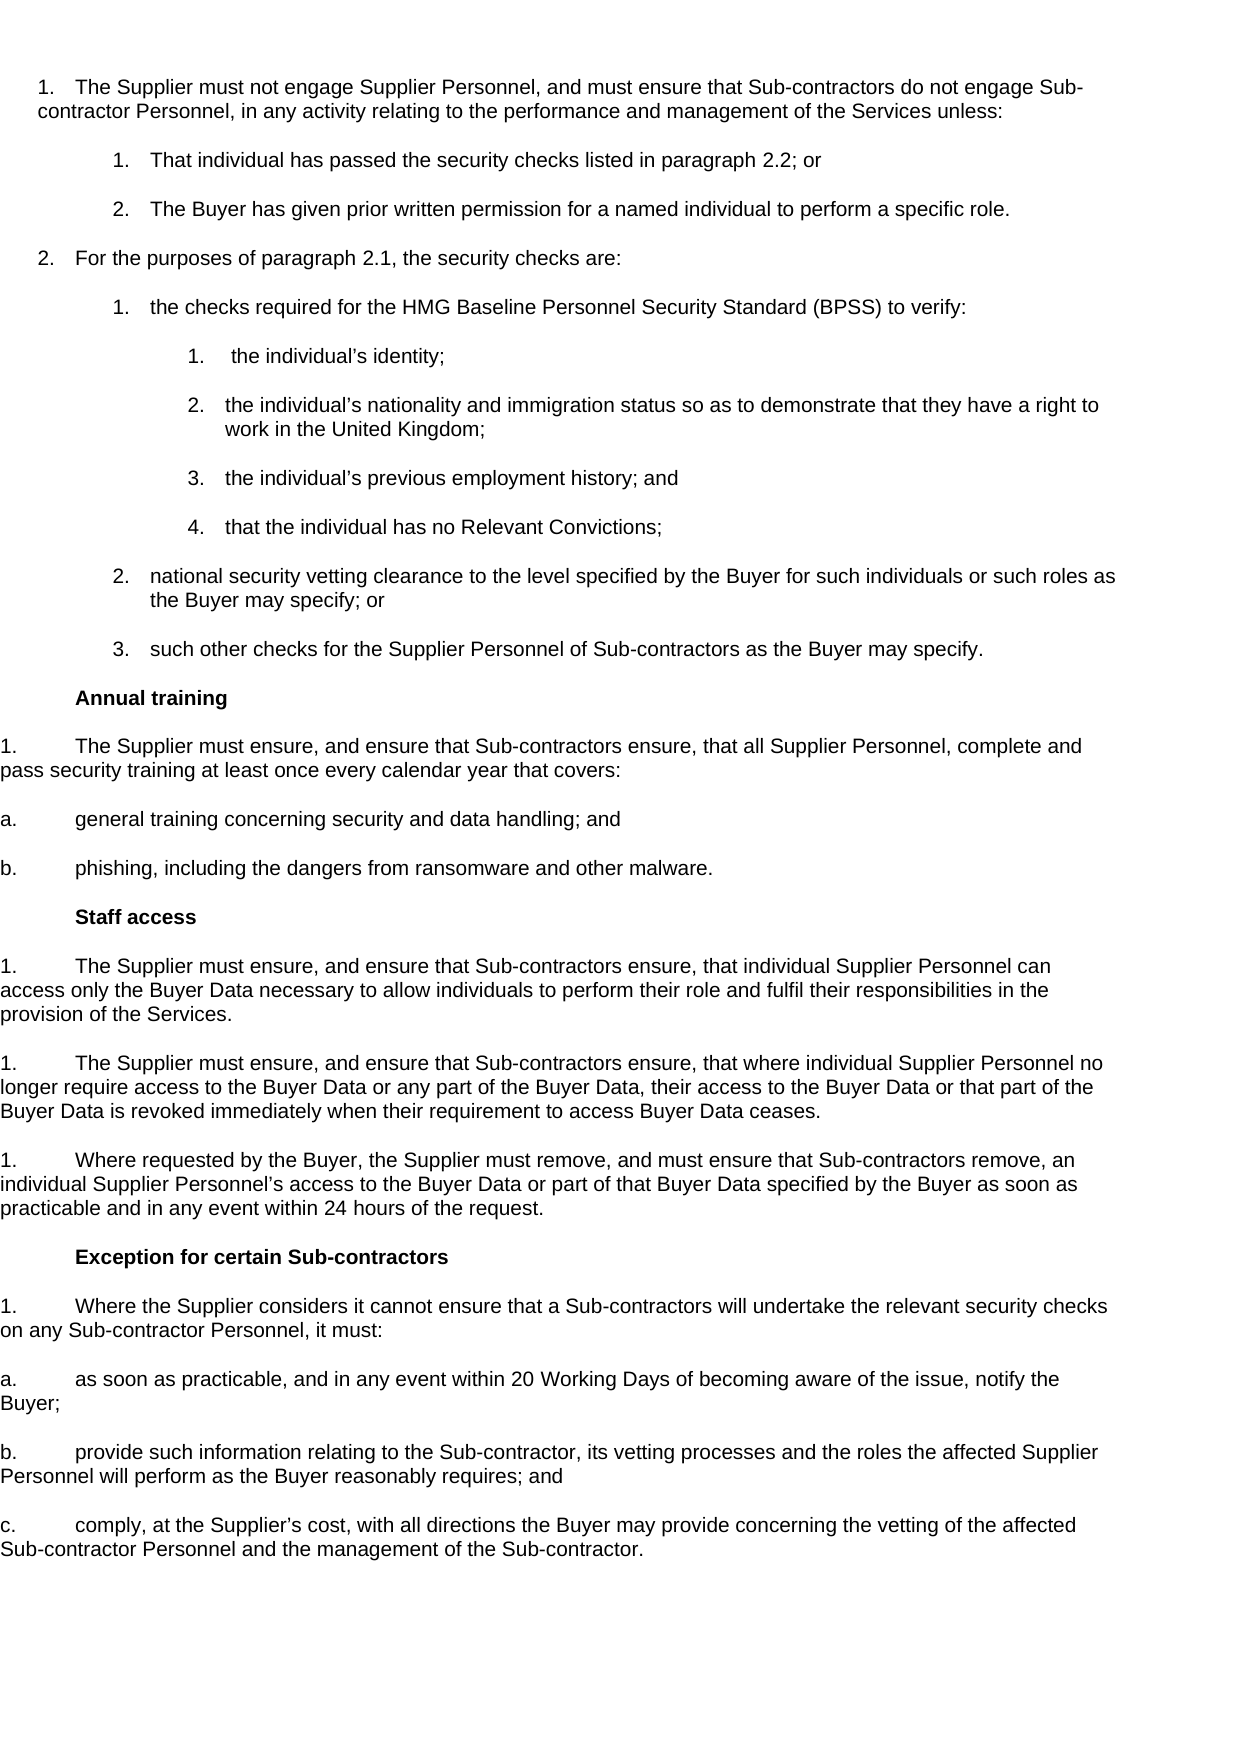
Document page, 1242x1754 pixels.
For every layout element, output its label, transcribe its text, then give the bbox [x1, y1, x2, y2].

list That individual has passed the security checks listed in paragraph 2.2; or [112, 148, 1122, 172]
list Where requested by the Buyer, the Supplier must remove, and must ensure that Sub-contractors remove, an individual Supplier Personnel’s access to the Buyer Data or part of that Buyer Data specified by the Buyer as soon as practicable and in any event within 24 hours of the request. [0, 1148, 1122, 1220]
list such other checks for the Supplier Personnel of Sub-contractors as the Buyer may specify. [112, 636, 1122, 660]
list as soon as practicable, and in any event within 20 Working Days of becoming aware of the issue, notify the Buyer; [0, 1367, 1122, 1414]
list The Supplier must not engage Supplier Personnel, and must ensure that Sub-contractors do not engage Sub-contractor Personnel, in any activity relating to the performance and management of the Services unless: [37, 75, 1122, 123]
list that the individual has no Relevant Convictions; [187, 514, 1122, 538]
list the checks required for the HMG Baseline Personnel Security Standard (BPSS) to verify: [112, 295, 1122, 319]
list national security vetting clearance to the level specified by the Buyer for such individuals or such roles as the Buyer may specify; or [112, 563, 1122, 611]
list The Buyer has given prior written permission for a named individual to perform a specific role. [112, 197, 1122, 221]
text Staff access [75, 905, 1122, 929]
list comply, at the Supplier’s cost, with all directions the Buyer may provide concerning the vetting of the affected Sub-contractor Personnel and the management of the Sub-contractor. [0, 1512, 1122, 1560]
list For the purposes of paragraph 2.1, the security checks are: [37, 246, 1122, 270]
list The Supplier must ensure, and ensure that Sub-contractors ensure, that all Supplier Personnel, complete and pass security training at least once every calendar year that covers: [0, 734, 1122, 782]
list phishing, including the dangers from ransomware and other malware. [0, 856, 1122, 880]
text Exception for certain Sub-contractors [75, 1245, 1122, 1269]
list the individual’s identity; [187, 344, 1122, 368]
list Where the Supplier considers it cannot ensure that a Sub-contractors will undertake the relevant security checks on any Sub-contractor Personnel, it must: [0, 1294, 1122, 1342]
list general training concerning security and data handling; and [0, 807, 1122, 831]
text Annual training [75, 685, 1122, 709]
list provide such information relating to the Sub-contractor, its vetting processes and the roles the affected Supplier Personnel will perform as the Buyer reasonably requires; and [0, 1439, 1122, 1487]
list The Supplier must ensure, and ensure that Sub-contractors ensure, that where individual Supplier Personnel no longer require access to the Buyer Data or any part of the Buyer Data, their access to the Buyer Data or that part of the Buyer Data is revoked immediately when their requirement to access Buyer Data ceases. [0, 1051, 1122, 1123]
list the individual’s previous employment history; and [187, 466, 1122, 489]
list the individual’s nationality and immigration status so as to demonstrate that they have a right to work in the United Kingdom; [187, 393, 1122, 441]
list The Supplier must ensure, and ensure that Sub-contractors ensure, that individual Supplier Personnel can access only the Buyer Data necessary to allow individuals to perform their role and fulfil their responsibilities in the provision of the Services. [0, 954, 1122, 1026]
